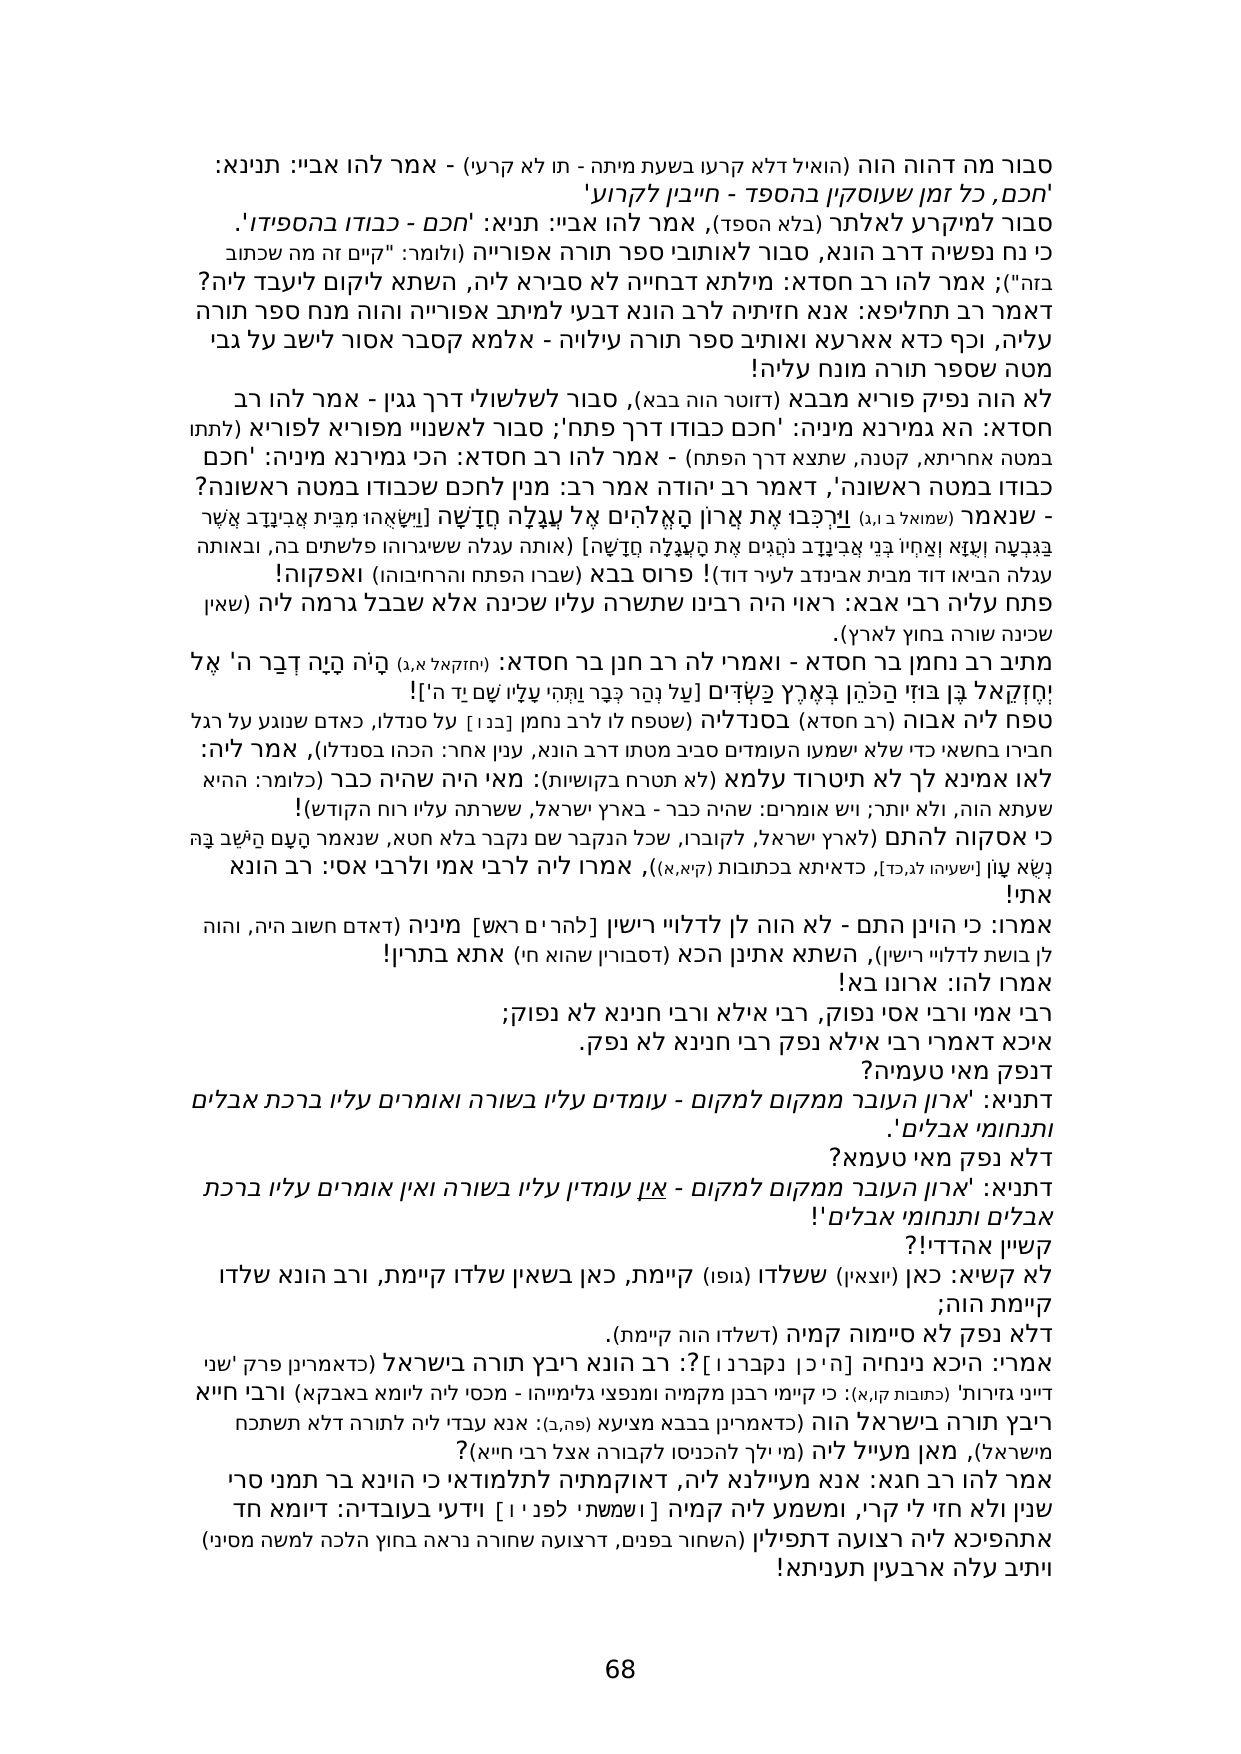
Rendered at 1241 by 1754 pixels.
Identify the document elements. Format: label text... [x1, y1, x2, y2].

text דלא נפק לא סיימוה קמיה (דשלדו הוה קיימת). [187, 1319, 1053, 1348]
text איכא דאמרי רבי אילא נפק רבי חנינא לא נפק. [187, 1027, 1053, 1056]
text אמרו: כי הוינן התם - לא הוה לן לדלויי רישין [להרים ראש] מיניה (דאדם חשוב היה, והוה לן בושת לדלויי רישין), השתא אתינן הכא (דסבורין שהוא חי) אתא בתרין! [187, 910, 1053, 968]
text כי אסקוה להתם (לארץ ישראל, לקוברו, שכל הנקבר שם נקבר בלא חטא, שנאמר הָעָם הַיֹּשֵׁב בָּהּ נְשֻׂא עָוֹן [ישעיהו לג,כד], כדאיתא בכתובות (קיא,א)), אמרו ליה לרבי אמי ולרבי אסי: רב הונא אתי! [187, 822, 1053, 910]
text דתניא: 'ארון העובר ממקום למקום - עומדים עליו בשורה ואומרים עליו ברכת אבלים ותנחומי אבלים'. [187, 1085, 1053, 1144]
text סבור מה דהוה הוה (הואיל דלא קרעו בשעת מיתה - תו לא קרעי) - אמר להו אביי: תנינא: 'חכם, כל זמן שעוסקין בהספד - חייבין לקרוע' [187, 150, 1053, 208]
text פתח עליה רבי אבא: ראוי היה רבינו שתשרה עליו שכינה אלא שבבל גרמה ליה (שאין שכינה שורה בחוץ לארץ). [187, 588, 1053, 647]
text רבי אמי ורבי אסי נפוק, רבי אילא ורבי חנינא לא נפוק; [187, 998, 1053, 1027]
text דנפק מאי טעמיה? [187, 1056, 1053, 1085]
text אמרו להו: ארונו בא! [187, 968, 1053, 998]
text דתניא: 'ארון העובר ממקום למקום - אין עומדין עליו בשורה ואין אומרים עליו ברכת אבלים ותנחומי אבלים'! [187, 1173, 1053, 1231]
text כי נח נפשיה דרב הונא, סבור לאותובי ספר תורה אפורייה (ולומר: "קיים זה מה שכתוב בזה"); אמר להו רב חסדא: מילתא דבחייה לא סבירא ליה, השתא ליקום ליעבד ליה? דאמר רב תחליפא: אנא חזיתיה לרב הונא דבעי למיתב אפורייה והוה מנח ספר תורה עליה, וכף כדא אארעא ואותיב ספר תורה עילויה - אלמא קסבר אסור לישב על גבי מטה שספר תורה מונח עליה! [187, 238, 1053, 384]
text אמרי: היכא נינחיה [היכן נקברנו]?: רב הונא ריבץ תורה בישראל (כדאמרינן פרק 'שני דייני גזירות' (כתובות קו,א): כי קיימי רבנן מקמיה ומנפצי גלימייהו - מכסי ליה ליומא באבקא) ורבי חייא ריבץ תורה בישראל הוה (כדאמרינן בבבא מציעא (פה,ב): אנא עבדי ליה לתורה דלא תשתכח מישראל), מאן מעייל ליה (מי ילך להכניסו לקבורה אצל רבי חייא)? [187, 1348, 1053, 1465]
text טפח ליה אבוה (רב חסדא) בסנדליה (שטפח לו לרב נחמן [בנו] על סנדלו, כאדם שנוגע על רגל חבירו בחשאי כדי שלא ישמעו העומדים סביב מטתו דרב הונא, ענין אחר: הכהו בסנדלו), אמר ליה: לאו אמינא לך לא תיטרוד עלמא (לא תטרח בקושיות): מאי היה שהיה כבר (כלומר: ההיא שעתא הוה, ולא יותר; ויש אומרים: שהיה כבר - בארץ ישראל, ששרתה עליו רוח הקודש)! [187, 705, 1053, 822]
text סבור למיקרע לאלתר (בלא הספד), אמר להו אביי: תניא: 'חכם - כבודו בהספידו'. [187, 208, 1053, 238]
text לא קשיא: כאן (יוצאין) ששלדו (גופו) קיימת, כאן בשאין שלדו קיימת, ורב הונא שלדו קיימת הוה; [187, 1260, 1053, 1319]
text מתיב רב נחמן בר חסדא - ואמרי לה רב חנן בר חסדא: (יחזקאל א,ג) הָיֹה הָיָה דְבַר ה' אֶל יְחֶזְקֵאל בֶּן בּוּזִי הַכֹּהֵן בְּאֶרֶץ כַּשְׂדִּים [עַל נְהַר כְּבָר וַתְּהִי עָלָיו שָׁם יַד ה']! [187, 647, 1053, 705]
text דלא נפק מאי טעמא? [187, 1144, 1053, 1173]
text קשיין אהדדי!? [187, 1231, 1053, 1260]
text אמר להו רב חגא: אנא מעיילנא ליה, דאוקמתיה לתלמודאי כי הוינא בר תמני סרי שנין ולא חזי לי קרי, ומשמע ליה קמיה [ושמשתי לפניו] וידעי בעובדיה: דיומא חד אתהפיכא ליה רצועה דתפילין (השחור בפנים, דרצועה שחורה נראה בחוץ הלכה למשה מסיני) ויתיב עלה ארבעין תעניתא! [187, 1465, 1053, 1583]
text לא הוה נפיק פוריא מבבא (דזוטר הוה בבא), סבור לשלשולי דרך גגין - אמר להו רב חסדא: הא גמירנא מיניה: 'חכם כבודו דרך פתח'; סבור לאשנויי מפוריא לפוריא (לתתו במטה אחריתא, קטנה, שתצא דרך הפתח) - אמר להו רב חסדא: הכי גמירנא מיניה: 'חכם כבודו במטה ראשונה', דאמר רב יהודה אמר רב: מנין לחכם שכבודו במטה ראשונה? - שנאמר (שמואל ב ו,ג) וַיַּרְכִּבוּ אֶת אֲרוֹן הָאֱלֹהִים אֶל עֲגָלָה חֲדָשָׁה [וַיִּשָּׂאֻהוּ מִבֵּית אֲבִינָדָב אֲשֶׁר בַּגִּבְעָה וְעֻזָּא וְאַחְיוֹ בְּנֵי אֲבִינָדָב נֹהֲגִים אֶת הָעֲגָלָה חֲדָשָׁה] (אותה עגלה ששיגרוהו פלשתים בה, ובאותה עגלה הביאו דוד מבית אבינדב לעיר דוד)! פרוס בבא (שברו הפתח והרחיבוהו) ואפקוה! [187, 384, 1053, 588]
